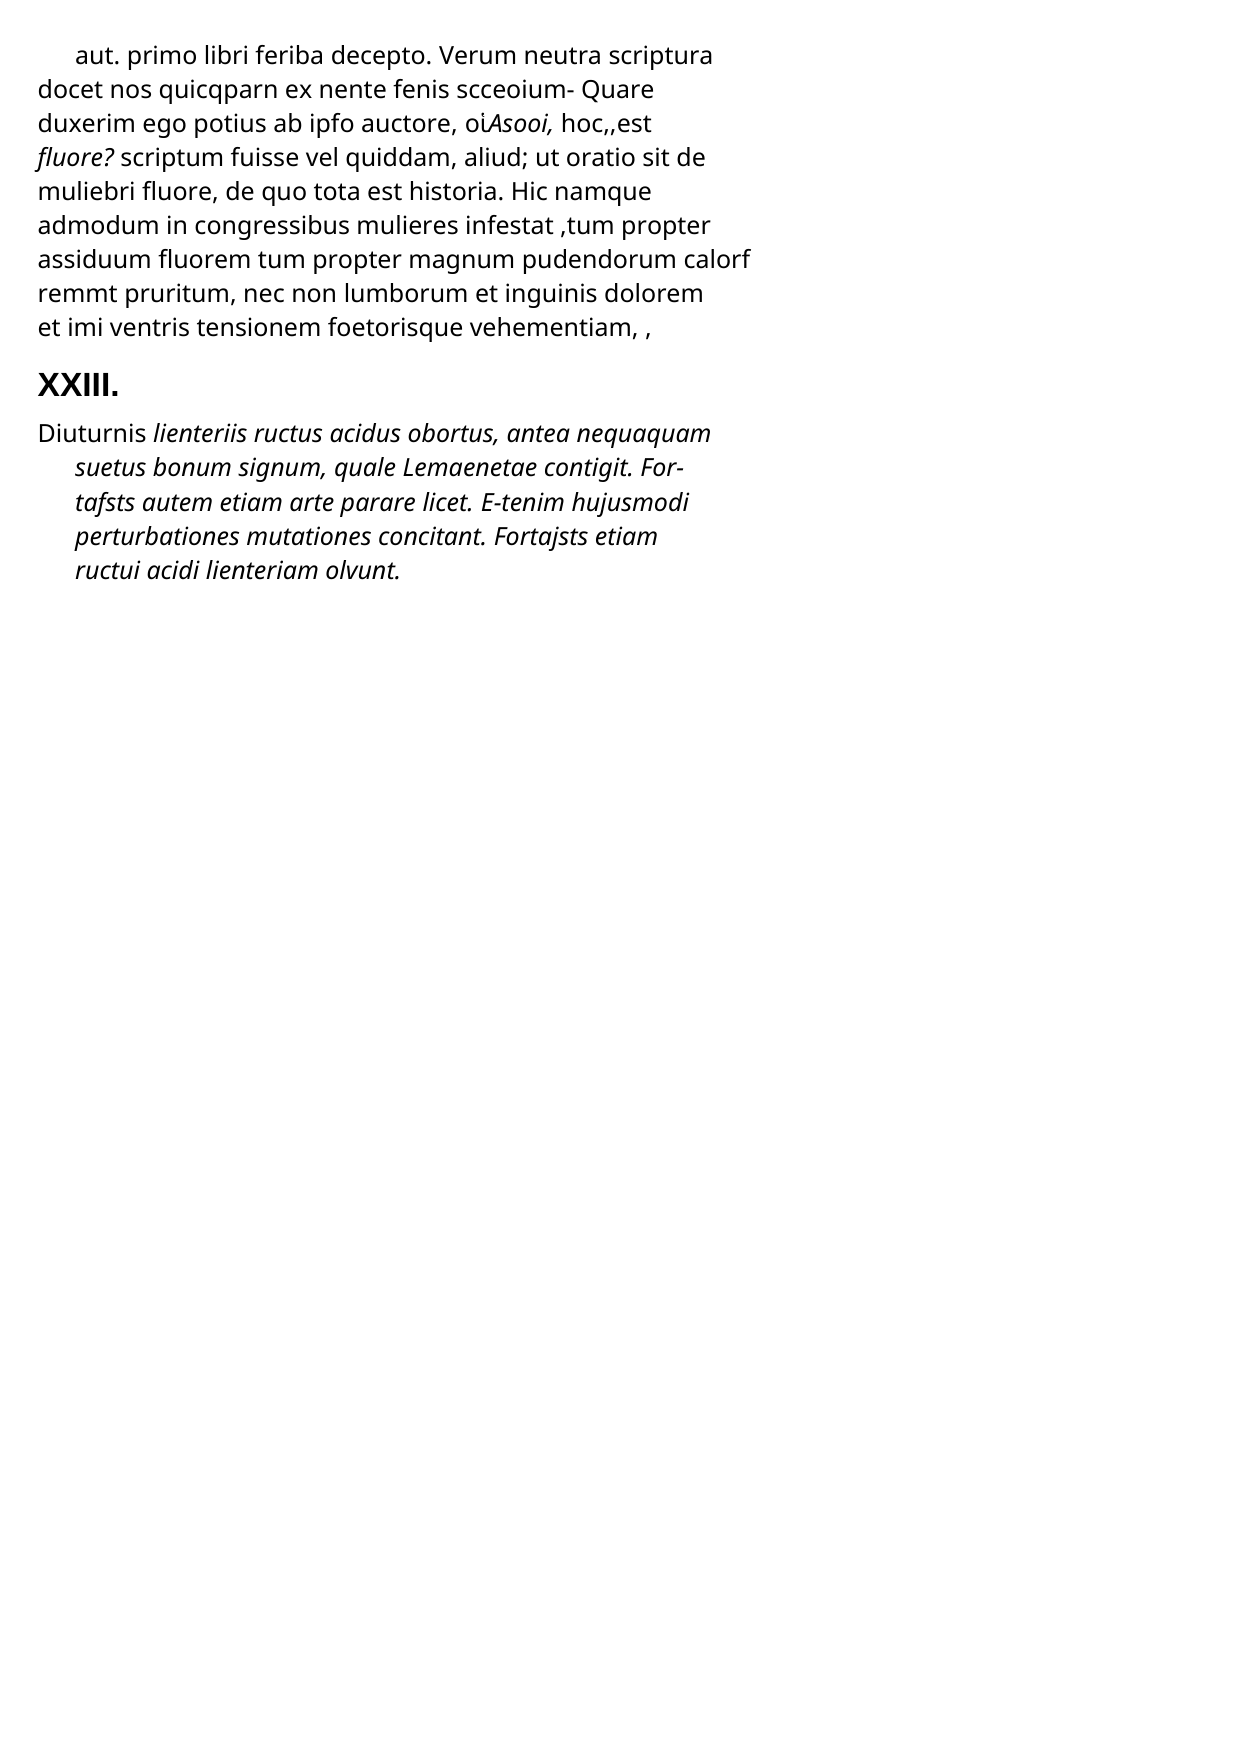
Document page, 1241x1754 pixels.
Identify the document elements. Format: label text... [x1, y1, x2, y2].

text aut. primo libri feriba decepto. Verum neutra scriptura docet nos quicqparn ex nente fenis scceoium- Quare duxerim ego potius ab ipfo auctore, οἱAsooi, hoc,,est fluore? scriptum fuisse vel quiddam, aliud; ut oratio sit de muliebri fluore, de quo tota est historia. Hic namque admodum in congressibus mulieres infestat ,tum propter assiduum fluorem tum propter magnum pudendorum calorf remmt pruritum, nec non lumborum et inguinis dolorem et imi ventris tensionem foetorisque vehementiam, , [37, 37, 1203, 344]
subtitle XXIII. [37, 365, 1203, 403]
text Diuturnis lienteriis ructus acidus obortus, antea nequaquam suetus bonum signum, quale Lemaenetae contigit. For- tafsts autem etiam arte parare licet. Ε-tenim hujusmodi perturbationes mutationes concitant. Fortajsts etiam ructui acidi lienteriam olvunt. [37, 416, 1203, 586]
